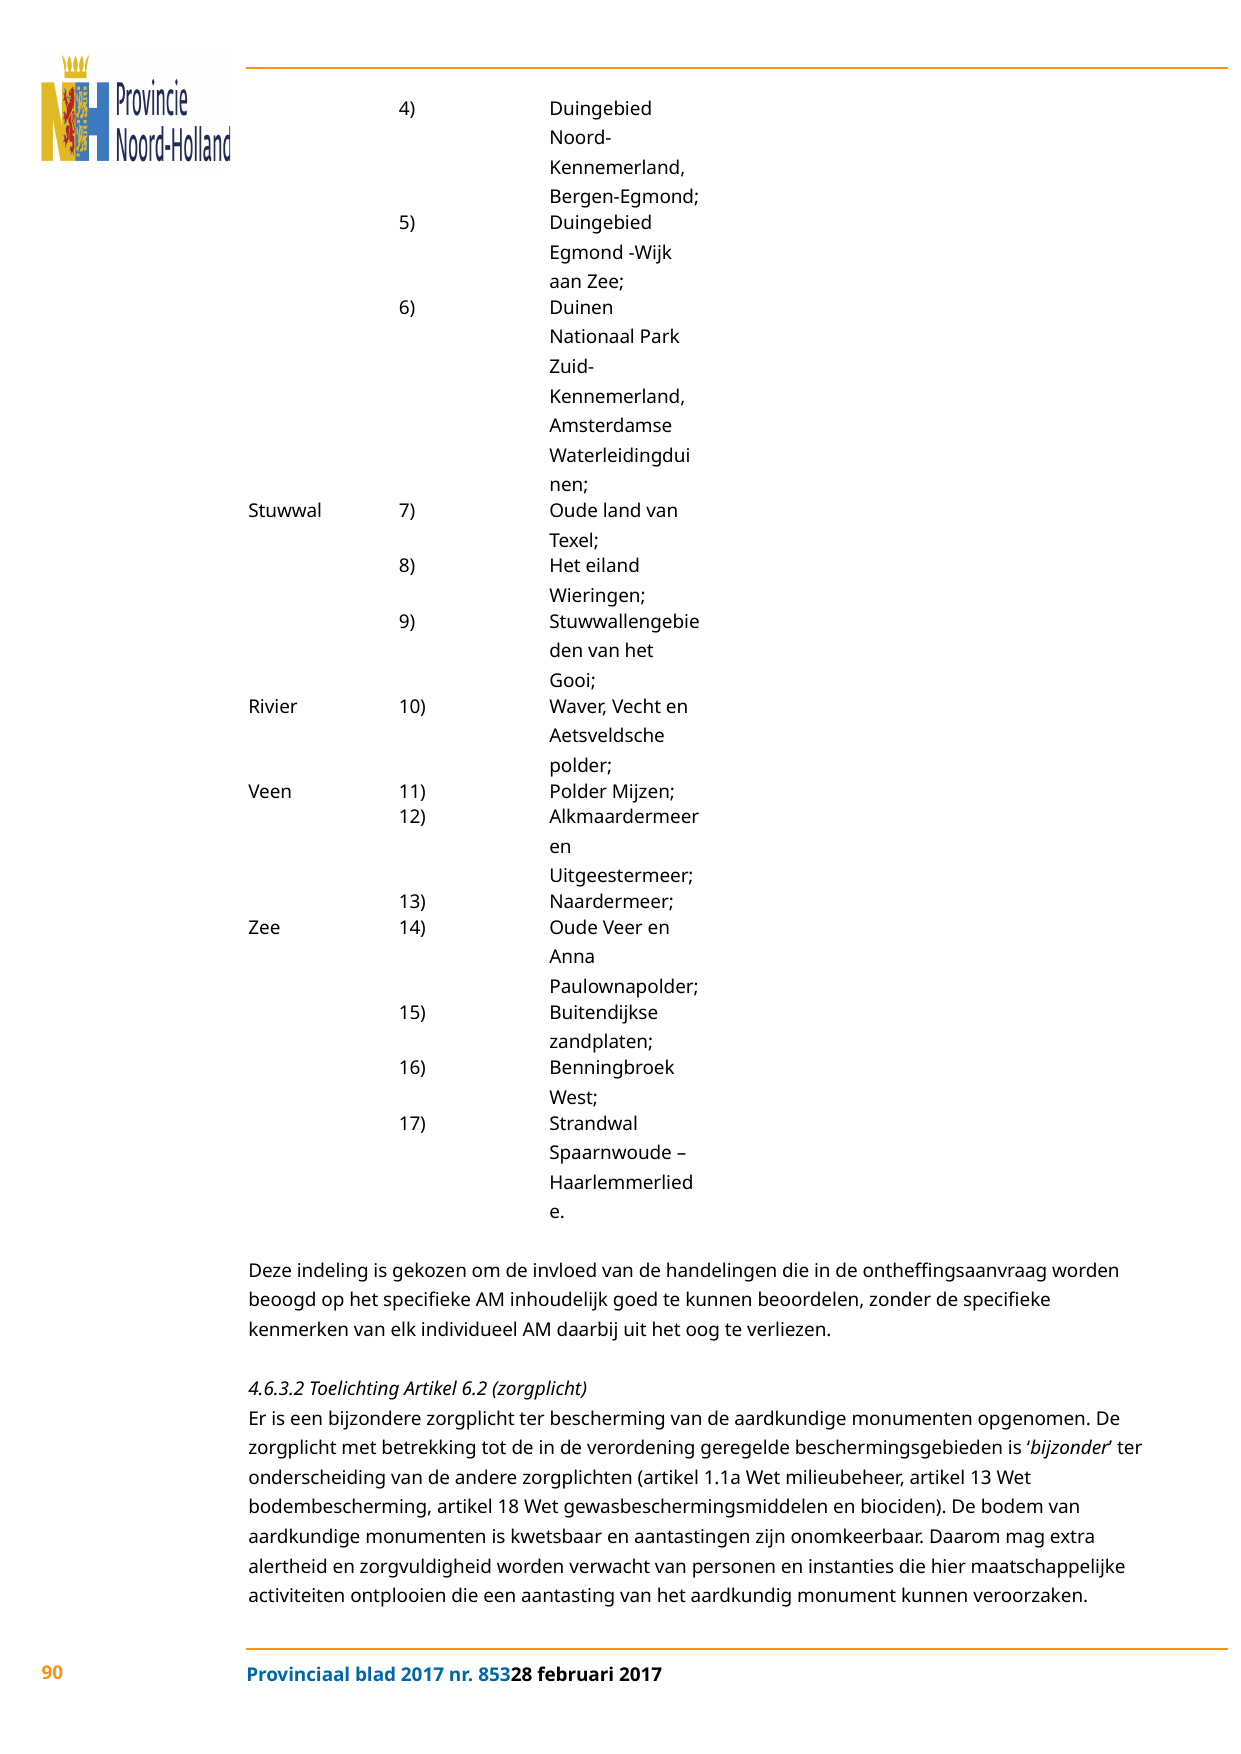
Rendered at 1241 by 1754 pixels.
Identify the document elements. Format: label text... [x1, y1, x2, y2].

table_cell Zee [248, 914, 398, 1224]
table_cell Polder Mijzen; [549, 778, 700, 803]
table_cell Naardermeer; [549, 889, 700, 914]
table_cell 5) [399, 209, 549, 294]
table_cell 13) [399, 889, 549, 914]
table_cell 12) [399, 804, 549, 888]
table_cell 4) [399, 95, 549, 209]
table_cell 11) [399, 778, 549, 803]
table_cell 6) [399, 294, 549, 497]
table_cell 10) [399, 693, 549, 778]
table_cell 14) [399, 914, 549, 999]
table_cell Duingebied Noord-Kennemerland, Bergen-Egmond; [549, 95, 700, 209]
table_cell Stuwwallengebieden van het Gooi; [549, 608, 700, 693]
text Deze indeling is gekozen om de invloed van de handelingen die in de ontheffingsaanvraag worden beoogd op het specifieke AM inhoudelijk goed te kunnen beoordelen, zonder de specifieke kenmerken van elk individueel AM daarbij uit het oog te verliezen. [248, 1257, 1152, 1342]
table_cell Het eiland Wieringen; [549, 553, 700, 608]
table_cell Stuwwal [248, 498, 398, 693]
picture [41, 47, 231, 172]
table_cell [248, 95, 398, 497]
table_cell 8) [399, 553, 549, 608]
text 4.6.3.2 Toelichting Artikel 6.2 (zorgplicht) [248, 1375, 1152, 1401]
table_cell Buitendijkse zandplaten; [549, 999, 700, 1054]
table_cell Veen [248, 778, 398, 914]
table_cell Waver, Vecht en Aetsveldsche polder; [549, 693, 700, 778]
table_cell Strandwal Spaarnwoude –Haarlemmerliede. [549, 1110, 700, 1224]
table_cell Benningbroek West; [549, 1054, 700, 1110]
table_cell 7) [399, 498, 549, 553]
table_cell 16) [399, 1054, 549, 1110]
table_cell Alkmaardermeer en Uitgeestermeer; [549, 804, 700, 888]
table_cell Rivier [248, 693, 398, 778]
table_cell Oude land van Texel; [549, 498, 700, 553]
text Er is een bijzondere zorgplicht ter bescherming van de aardkundige monumenten opgenomen. De zorgplicht met betrekking tot de in de verordening geregelde beschermingsgebieden is ‘bijzonder’ ter onderscheiding van de andere zorgplichten (artikel 1.1a Wet milieubeheer, artikel 13 Wet bodembescherming, artikel 18 Wet gewasbeschermingsmiddelen en biociden). De bodem van aardkundige monumenten is kwetsbaar en aantastingen zijn onomkeerbaar. Daarom mag extra alertheid en zorgvuldigheid worden verwacht van personen en instanties die hier maatschappelijke activiteiten ontplooien die een aantasting van het aardkundig monument kunnen veroorzaken. [248, 1405, 1152, 1608]
table_cell Duingebied Egmond -Wijk aan Zee; [549, 209, 700, 294]
table_cell 17) [399, 1110, 549, 1224]
table_cell Oude Veer en Anna Paulownapolder; [549, 914, 700, 999]
table_cell 9) [399, 608, 549, 693]
table_cell 15) [399, 999, 549, 1054]
table_cell Duinen Nationaal Park Zuid-Kennemerland, Amsterdamse Waterleidingduinen; [549, 294, 700, 497]
